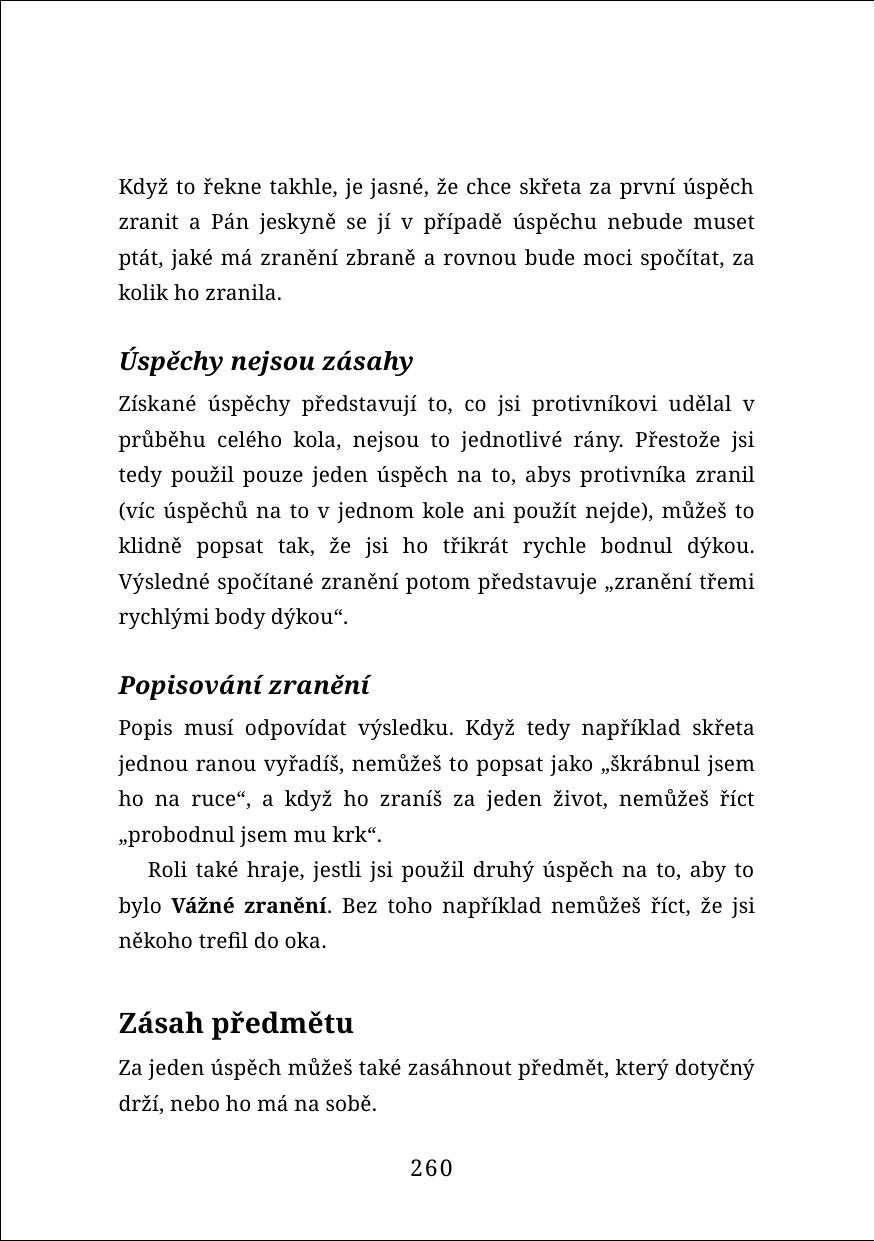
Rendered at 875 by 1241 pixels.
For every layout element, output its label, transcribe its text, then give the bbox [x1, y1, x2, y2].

text Za jeden úspěch můžeš také zasáhnout předmět, který dotyčný drží, nebo ho má na sobě. [118, 1053, 756, 1117]
subtitle Úspěchy nejsou zásahy [118, 343, 756, 377]
subtitle Zásah předmětu [118, 1003, 756, 1041]
text Získané úspěchy představují to, co jsi protivníkovi udělal v průběhu celého kola, nejsou to jednotlivé rány. Přestože jsi tedy použil pouze jeden úspěch na to, abys protivníka zranil (víc úspěchů na to v jednom kole ani použít nejde), můžeš to klidně popsat tak, že jsi ho třikrát rychle bodnul dýkou. Výsledné spočítané zranění potom představuje „zranění třemi rychlými body dýkou“. [118, 389, 756, 631]
subtitle Popisování zranění [118, 667, 756, 701]
text Popis musí odpovídat výsledku. Když tedy například skřeta jednou ranou vyřadíš, nemůžeš to popsat jako „škrábnul jsem ho na ruce“, a když ho zraníš za jeden život, nemůžeš říct „probodnul jsem mu krk“. Roli také hraje, jestli jsi použil druhý úspěch na to, aby to bylo Vážné zranění. Bez toho například nemůžeš říct, že jsi někoho trefil do oka. [118, 713, 756, 955]
text Když to řekne takhle, je jasné, že chce skřeta za první úspěch zranit a Pán jeskyně se jí v případě úspěchu nebude muset ptát, jaké má zranění zbraně a rovnou bude moci spočítat, za kolik ho zranila. [118, 172, 756, 307]
